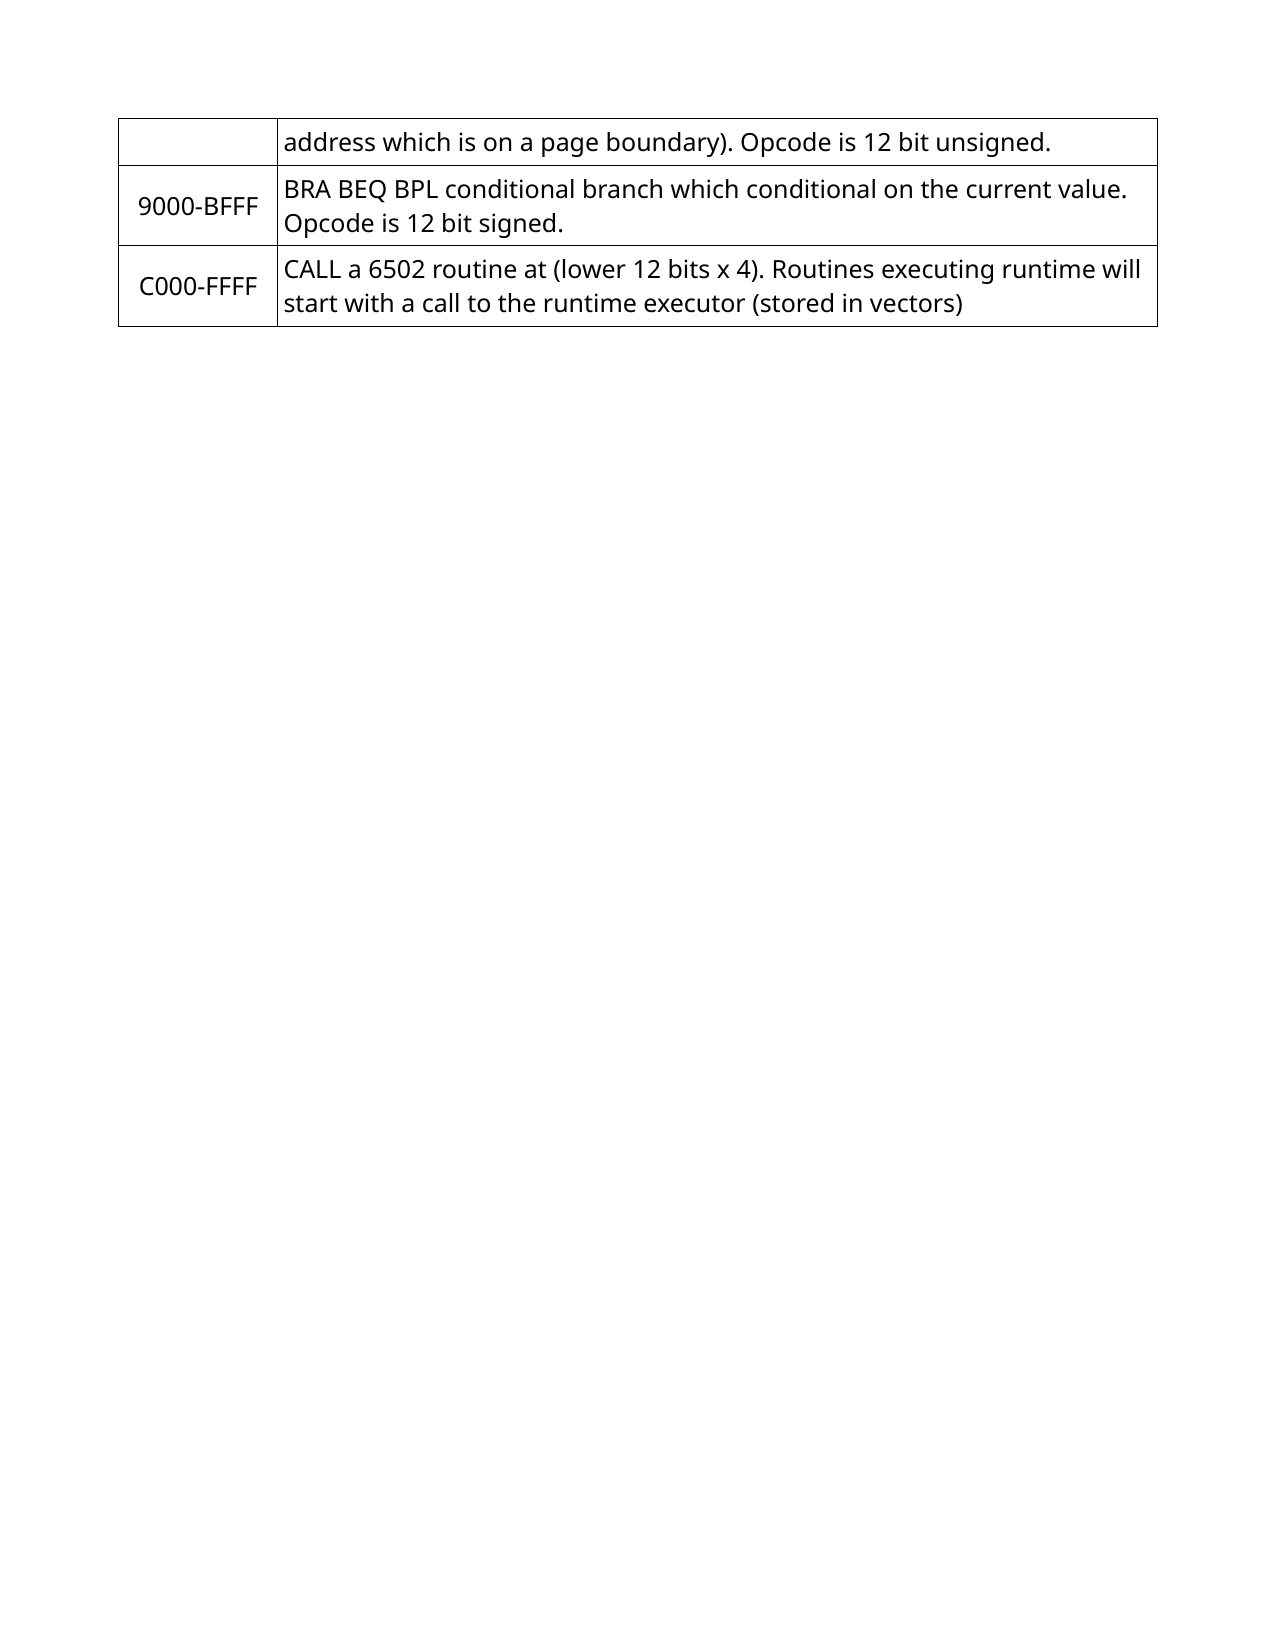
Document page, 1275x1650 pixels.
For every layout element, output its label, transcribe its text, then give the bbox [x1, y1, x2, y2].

table_cell CALL a 6502 routine at (lower 12 bits x 4). Routines executing runtime will start with a call to the runtime executor (stored in vectors) [278, 246, 1157, 326]
table_cell C000-FFFF [119, 246, 277, 326]
table_cell [119, 119, 277, 165]
table_cell BRA BEQ BPL conditional branch which conditional on the current value. Opcode is 12 bit signed. [278, 166, 1157, 245]
table_cell 9000-BFFF [119, 166, 277, 245]
table_cell address which is on a page boundary). Opcode is 12 bit unsigned. [278, 119, 1157, 165]
